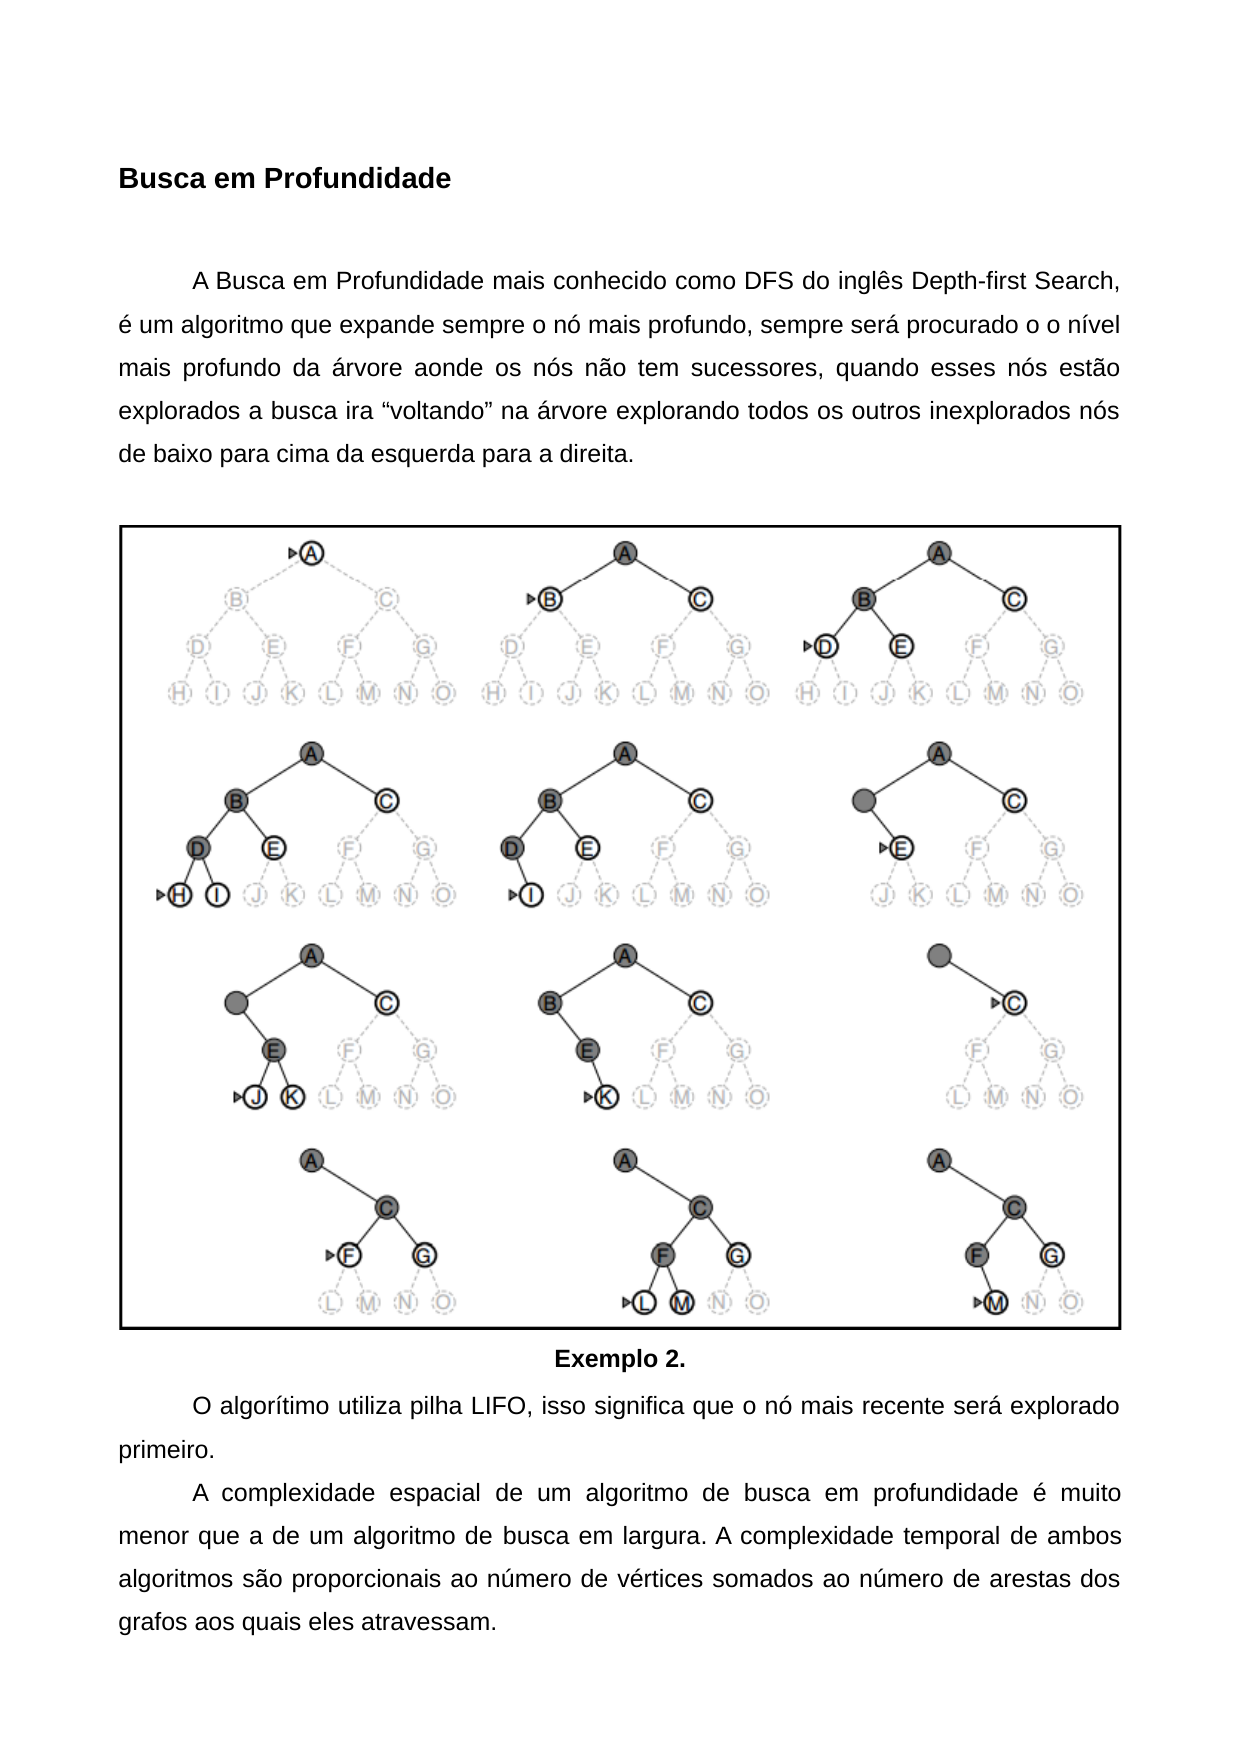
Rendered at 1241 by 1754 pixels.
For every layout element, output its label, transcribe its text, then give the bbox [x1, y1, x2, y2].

text Busca em Profundidade [118, 161, 1122, 195]
text Exemplo 2. [118, 1330, 1122, 1372]
text A complexidade espacial de um algoritmo de busca em profundidade é muito menor que a de um algoritmo de busca em largura. A complexidade temporal de ambos algoritmos são proporcionais ao número de vértices somados ao número de arestas dos grafos aos quais eles atravessam. [118, 1478, 1122, 1636]
picture [118, 525, 1123, 1330]
text O algorítimo utiliza pilha LIFO, isso significa que o nó mais recente será explorado primeiro. [118, 1387, 1122, 1463]
text A Busca em Profundidade mais conhecido como DFS do inglês Depth-first Search, é um algoritmo que expande sempre o nó mais profundo, sempre será procurado o o nível mais profundo da árvore aonde os nós não tem sucessores, quando esses nós estão explorados a busca ira “voltando” na árvore explorando todos os outros inexplorados nós de baixo para cima da esquerda para a direita. [118, 262, 1122, 468]
